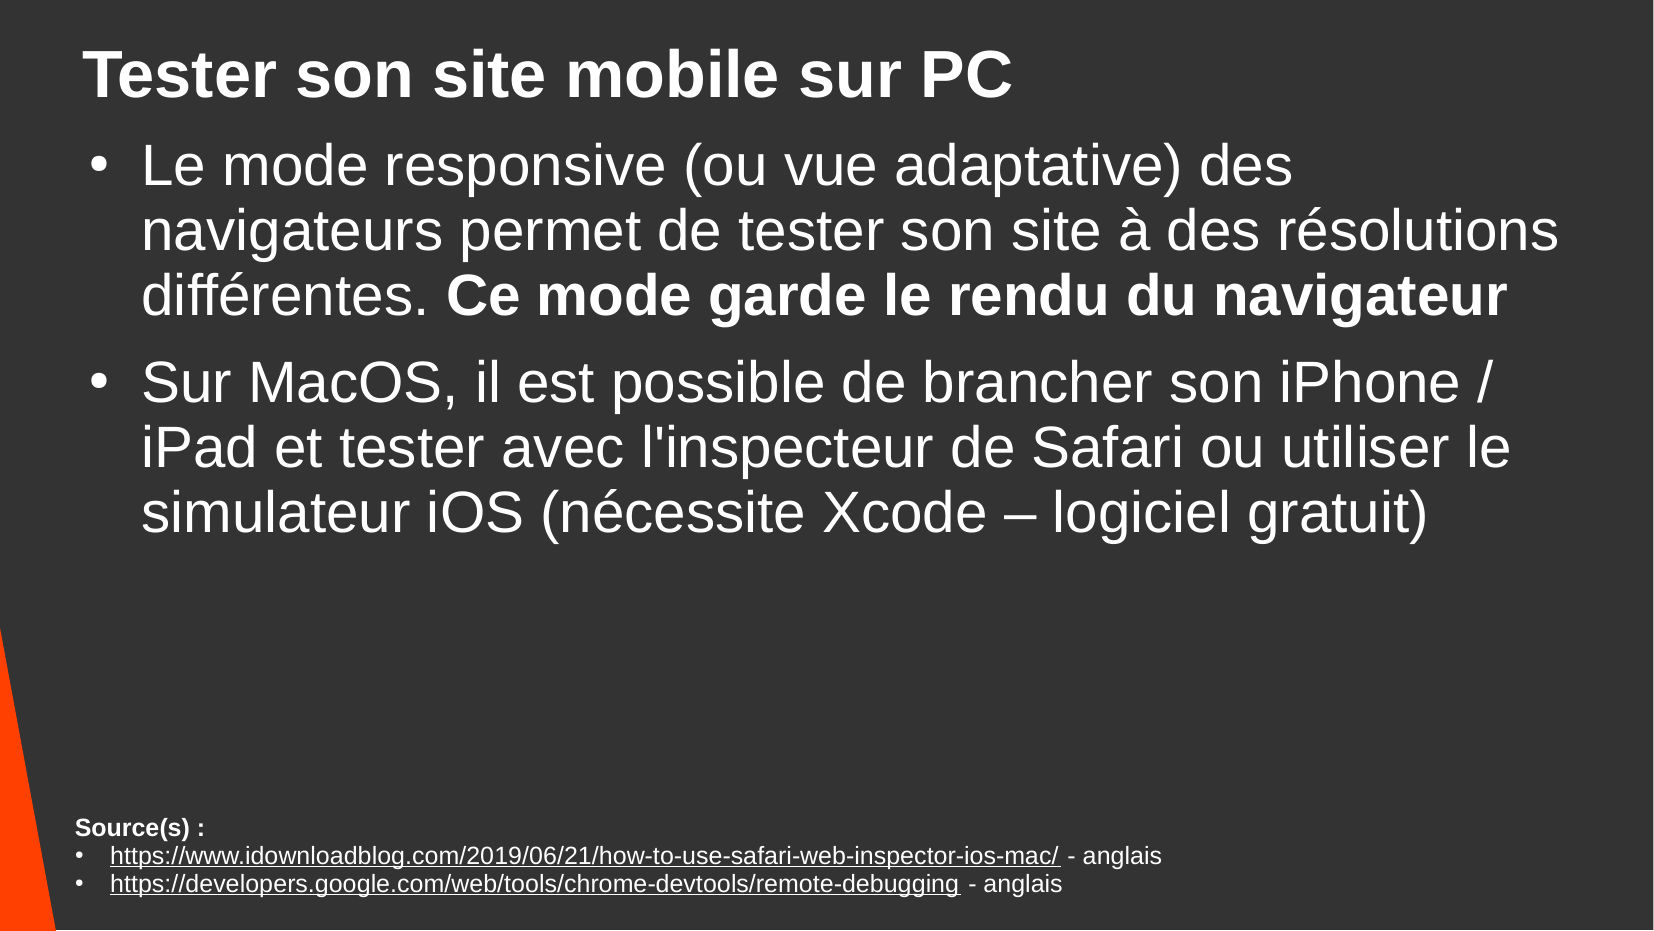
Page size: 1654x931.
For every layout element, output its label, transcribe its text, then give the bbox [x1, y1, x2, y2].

text_box [0, 627, 56, 931]
list Le mode responsive (ou vue adaptative) des navigateurs permet de tester son site à des résolutions différentes. Ce mode garde le rendu du navigateur Sur MacOS, il est possible de brancher son iPhone / iPad et tester avec l'inspecteur de Safari ou utiliser le simulateur iOS (nécessite Xcode – logiciel gratuit) [70, 132, 1605, 718]
title Tester son site mobile sur PC [82, 37, 1571, 112]
text_box Source(s) : https://www.idownloadblog.com/2019/06/21/how-to-use-safari-web-inspector-ios-mac/ - anglais https://developers.google.com/web/tools/chrome-devtools/remote-debugging - anglais [60, 806, 1217, 905]
